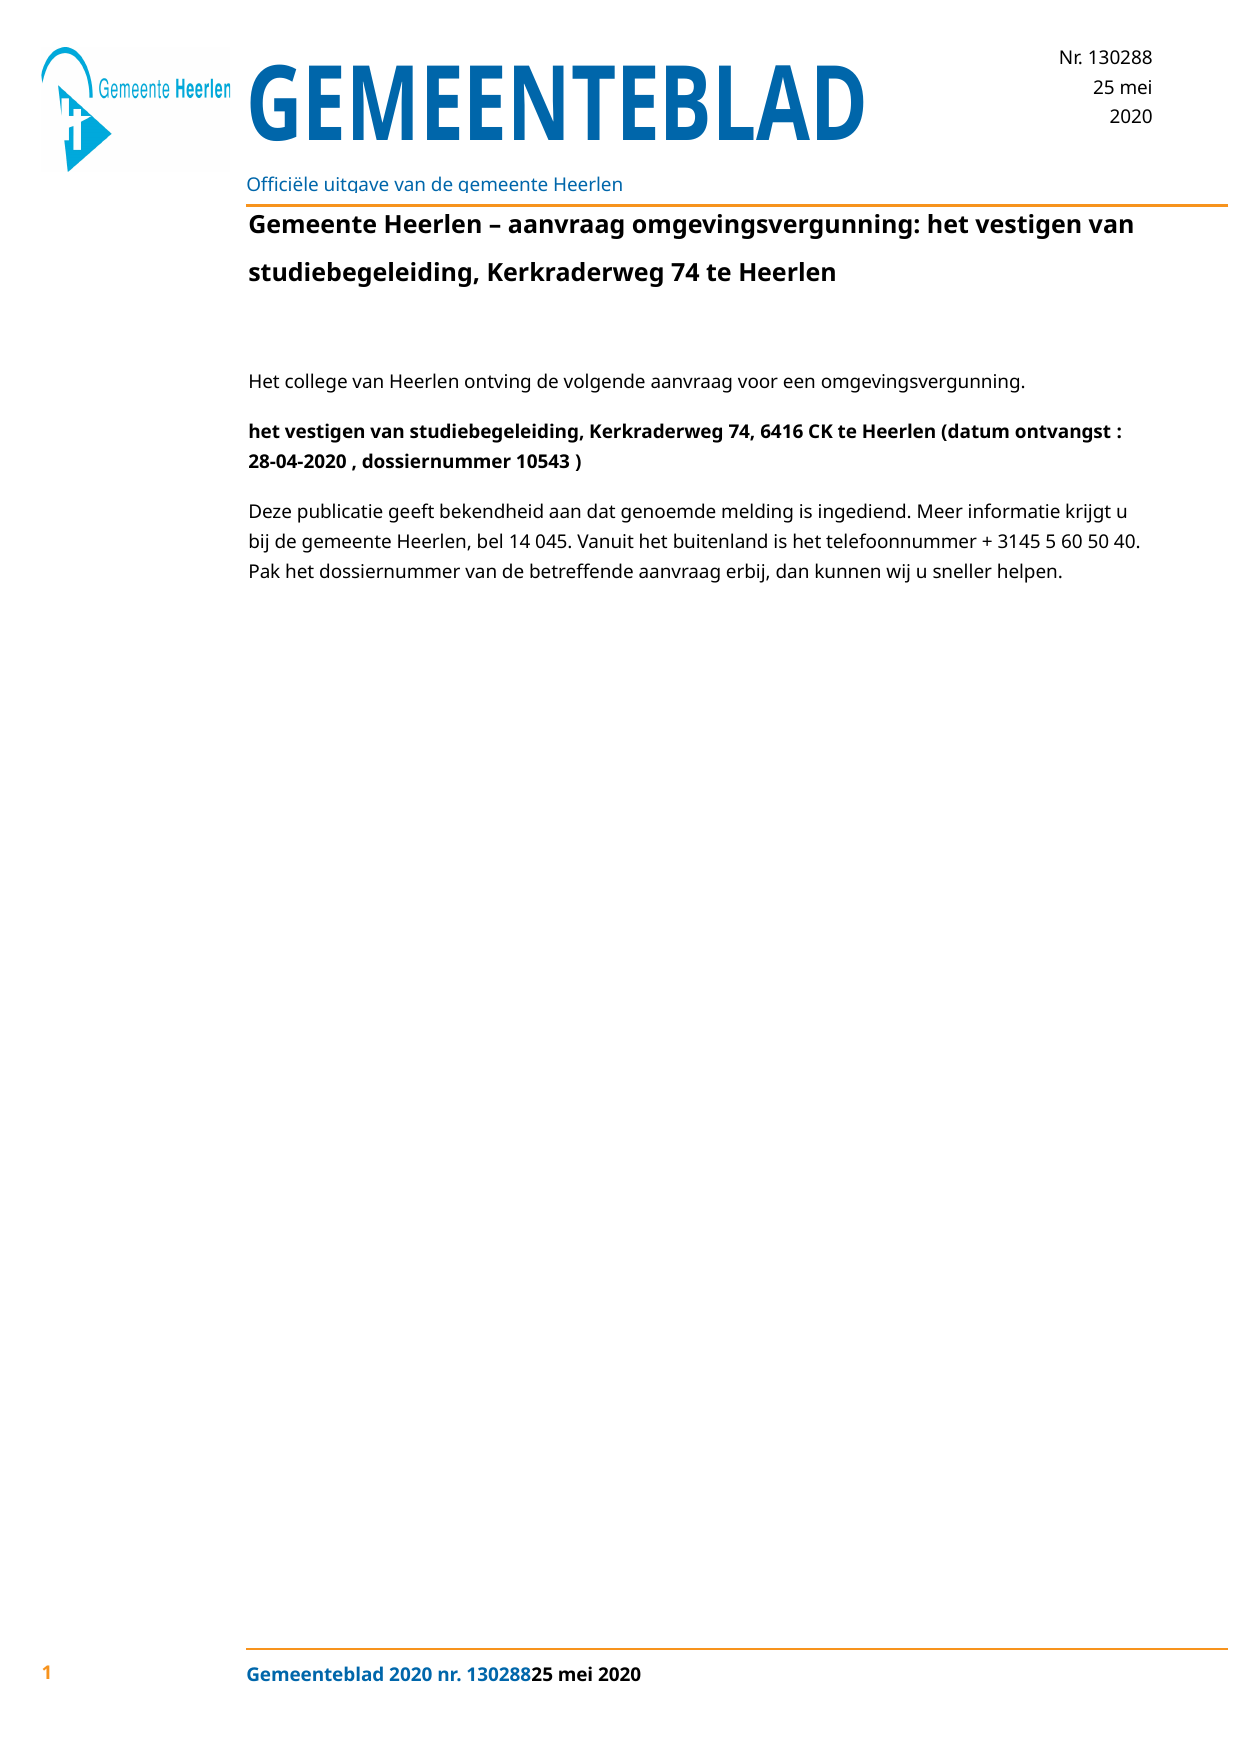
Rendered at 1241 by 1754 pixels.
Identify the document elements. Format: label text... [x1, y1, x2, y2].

picture [41, 47, 231, 172]
text Het college van Heerlen ontving de volgende aanvraag voor een omgevingsvergunning. [248, 368, 1152, 394]
text Gemeente Heerlen – aanvraag omgevingsvergunning: het vestigen van studiebegeleiding, Kerkraderweg 74 te Heerlen [248, 207, 1152, 288]
text het vestigen van studiebegeleiding, Kerkraderweg 74, 6416 CK te Heerlen (datum ontvangst : 28-04-2020 , dossiernummer 10543 ) [248, 419, 1152, 474]
text Deze publicatie geeft bekendheid aan dat genoemde melding is ingediend. Meer informatie krijgt u bij de gemeente Heerlen, bel 14 045. Vanuit het buitenland is het telefoonnummer + 3145 5 60 50 40. Pak het dossiernummer van de betreffende aanvraag erbij, dan kunnen wij u sneller helpen. [248, 499, 1152, 584]
picture [41, 47, 59, 70]
